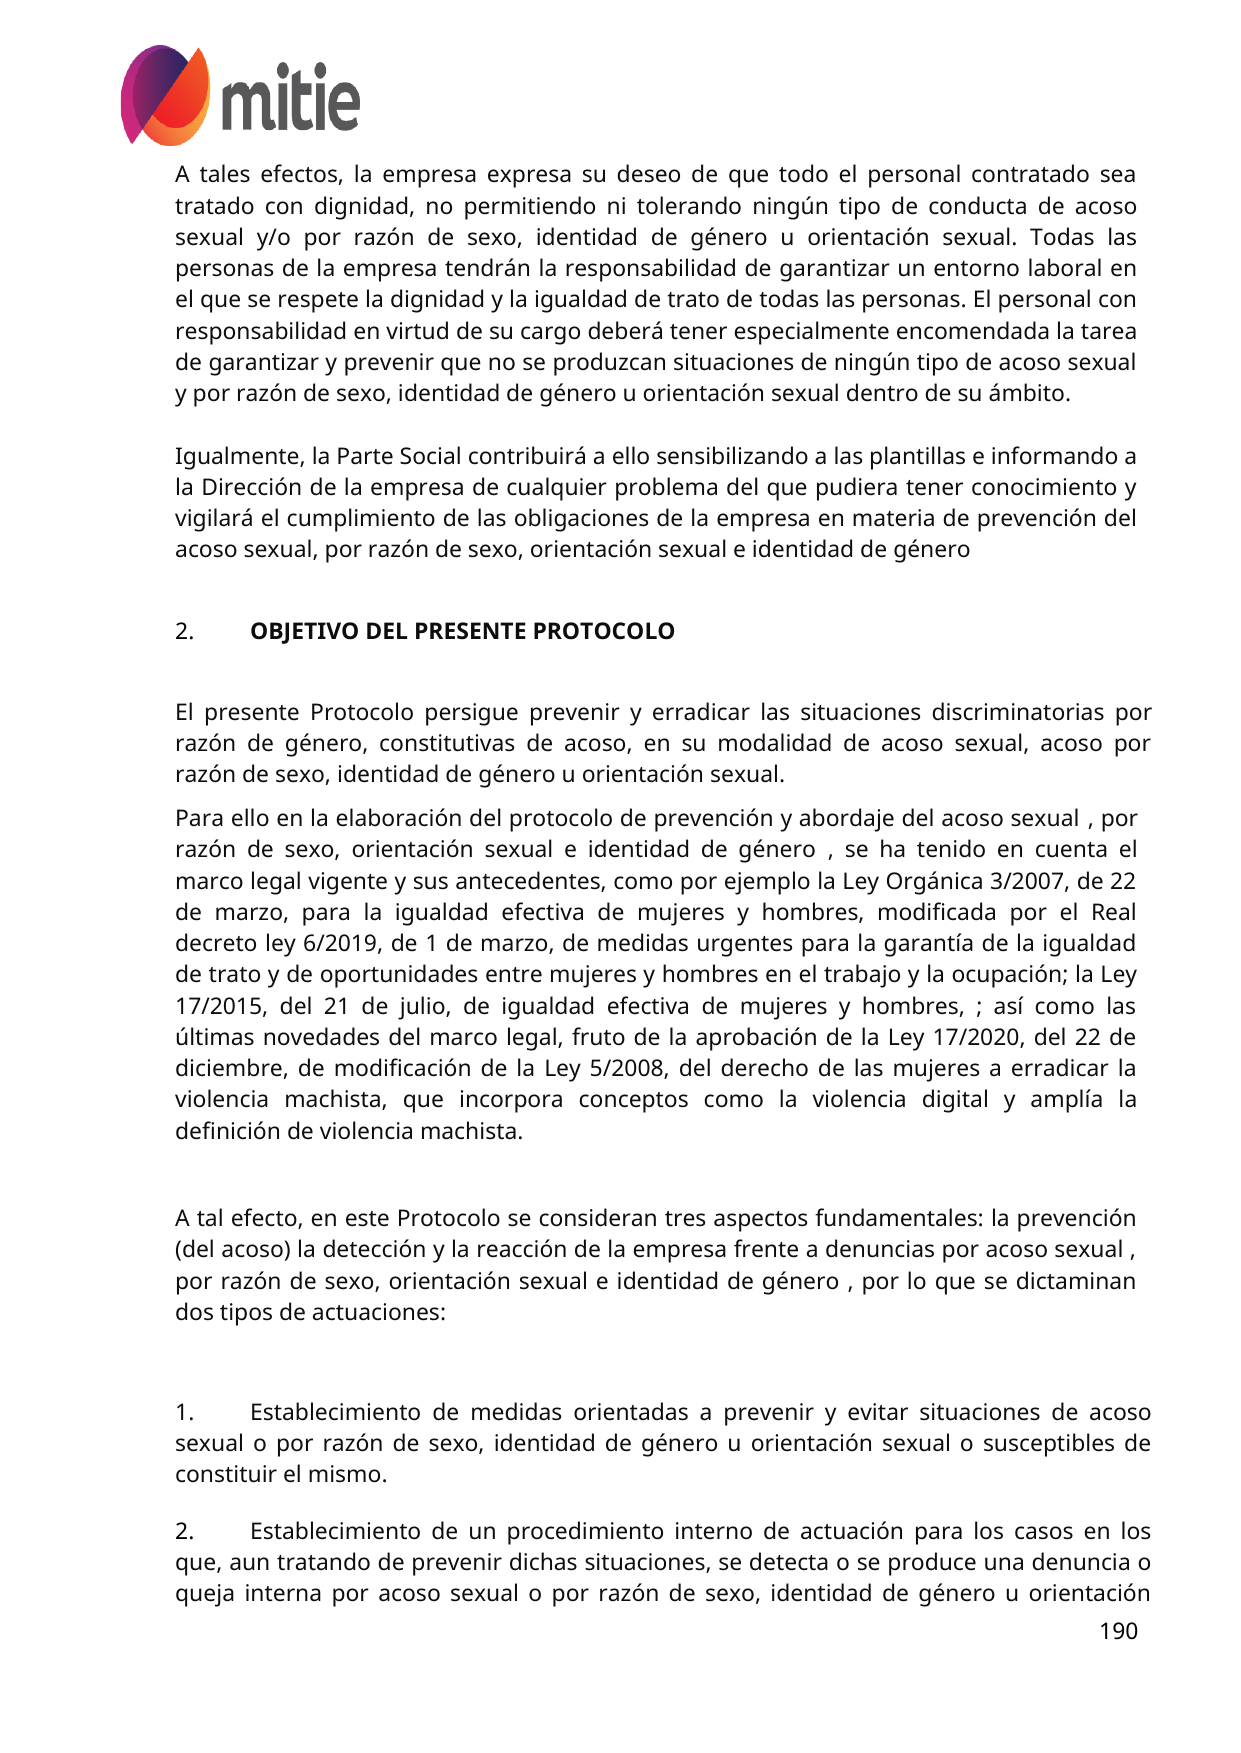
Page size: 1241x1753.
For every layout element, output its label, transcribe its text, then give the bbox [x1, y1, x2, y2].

text A tales efectos, la empresa expresa su deseo de que todo el personal contratado sea tratado con dignidad, no permitiendo ni tolerando ningún tipo de conducta de acoso sexual y/o por razón de sexo, identidad de género u orientación sexual. Todas las personas de la empresa tendrán la responsabilidad de garantizar un entorno laboral en el que se respete la dignidad y la igualdad de trato de todas las personas. El personal con responsabilidad en virtud de su cargo deberá tener especialmente encomendada la tarea de garantizar y prevenir que no se produzcan situaciones de ningún tipo de acoso sexual y por razón de sexo, identidad de género u orientación sexual dentro de su ámbito. [175, 158, 1138, 408]
text El presente Protocolo persigue prevenir y erradicar las situaciones discriminatorias por razón de género, constitutivas de acoso, en su modalidad de acoso sexual, acoso por razón de sexo, identidad de género u orientación sexual. [175, 696, 1153, 789]
text Igualmente, la Parte Social contribuirá a ello sensibilizando a las plantillas e informando a la Dirección de la empresa de cualquier problema del que pudiera tener conocimiento y vigilará el cumplimiento de las obligaciones de la empresa en materia de prevención del acoso sexual, por razón de sexo, orientación sexual e identidad de género [175, 439, 1138, 564]
list Establecimiento de un procedimiento interno de actuación para los casos en los que, aun tratando de prevenir dichas situaciones, se detecta o se produce una denuncia o queja interna por acoso sexual o por razón de sexo, identidad de género u orientación [175, 1514, 1153, 1608]
text A tal efecto, en este Protocolo se consideran tres aspectos fundamentales: la prevención (del acoso) la detección y la reacción de la empresa frente a denuncias por acoso sexual , por razón de sexo, orientación sexual e identidad de género , por lo que se dictaminan dos tipos de actuaciones: [175, 1202, 1138, 1327]
list Establecimiento de medidas orientadas a prevenir y evitar situaciones de acoso sexual o por razón de sexo, identidad de género u orientación sexual o susceptibles de constituir el mismo. [175, 1396, 1153, 1489]
list OBJETIVO DEL PRESENTE PROTOCOLO [175, 614, 1153, 646]
text Para ello en la elaboración del protocolo de prevención y abordaje del acoso sexual , por razón de sexo, orientación sexual e identidad de género , se ha tenido en cuenta el marco legal vigente y sus antecedentes, como por ejemplo la Ley Orgánica 3/2007, de 22 de marzo, para la igualdad efectiva de mujeres y hombres, modificada por el Real decreto ley 6/2019, de 1 de marzo, de medidas urgentes para la garantía de la igualdad de trato y de oportunidades entre mujeres y hombres en el trabajo y la ocupación; la Ley 17/2015, del 21 de julio, de igualdad efectiva de mujeres y hombres, ; así como las últimas novedades del marco legal, fruto de la aprobación de la Ley 17/2020, del 22 de diciembre, de modificación de la Ley 5/2008, del derecho de las mujeres a erradicar la violencia machista, que incorpora conceptos como la violencia digital y amplía la definición de violencia machista. [175, 802, 1138, 1146]
